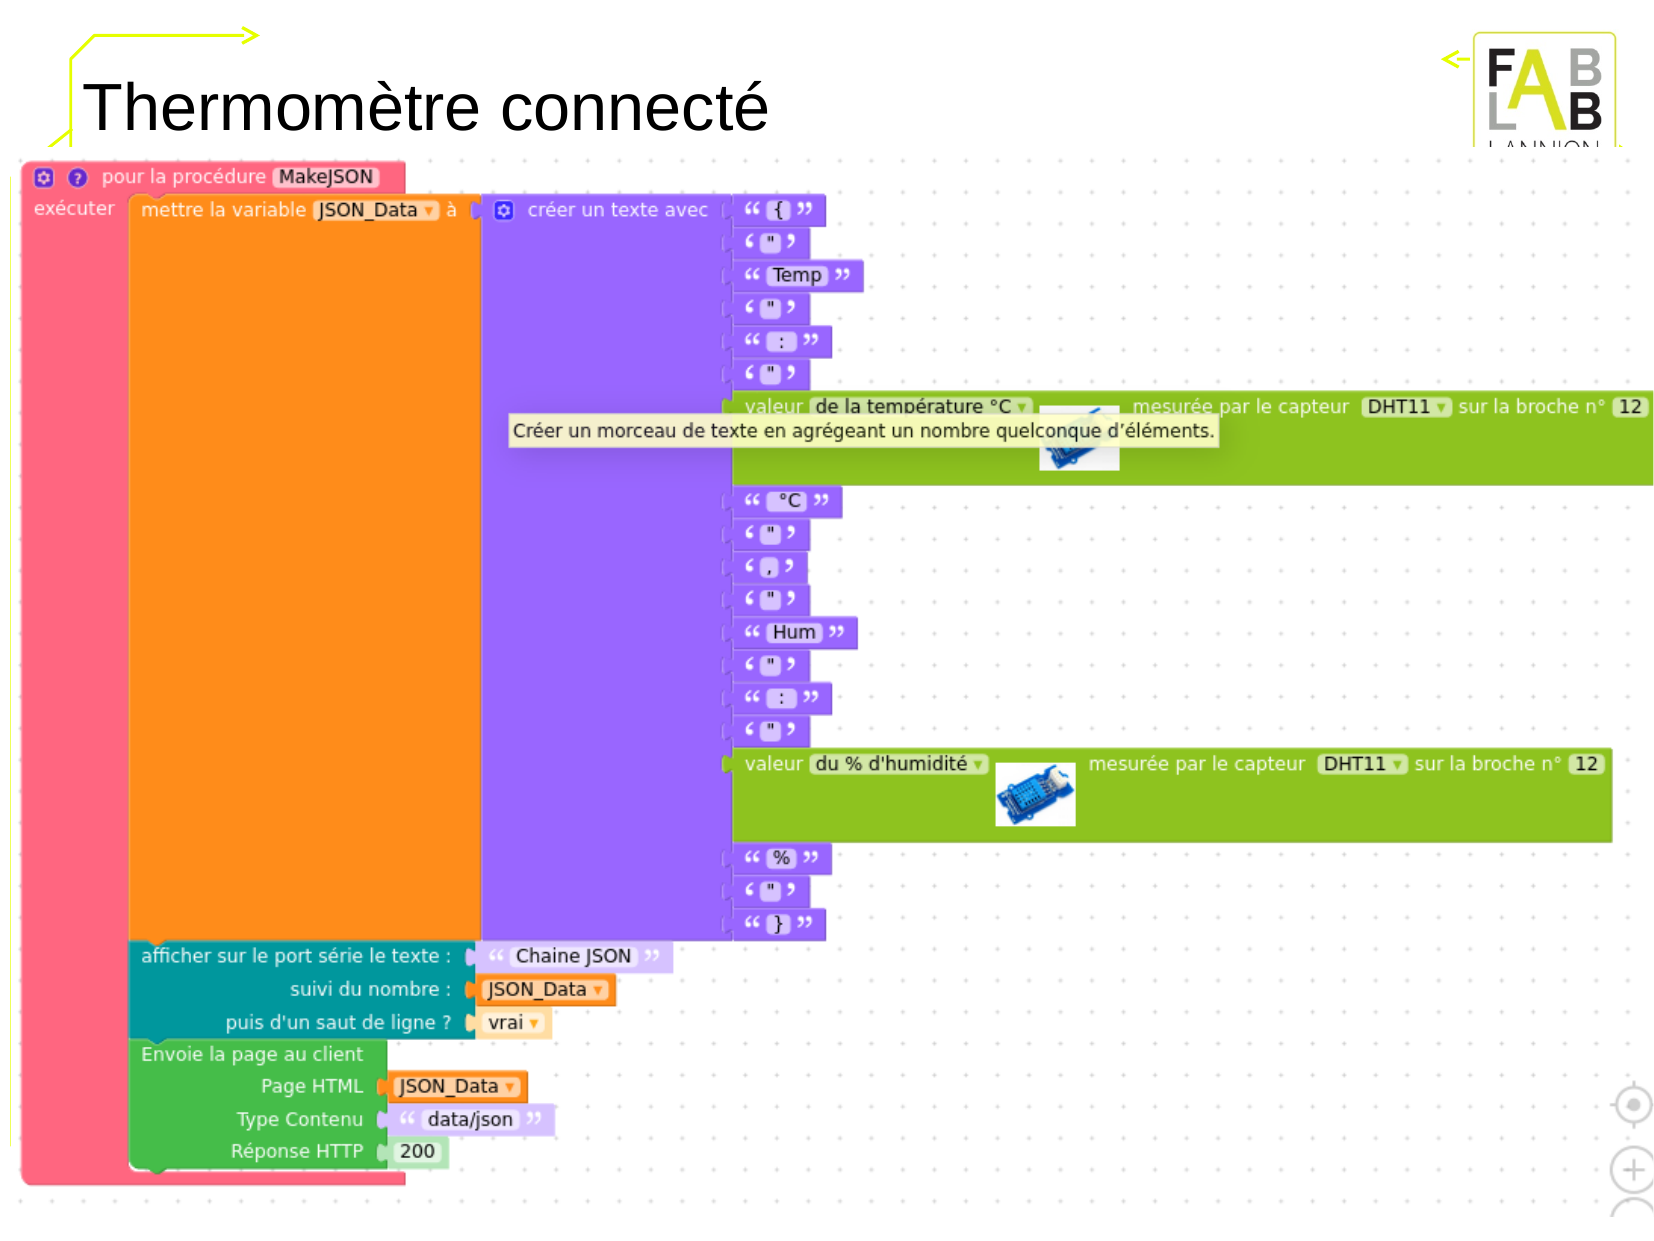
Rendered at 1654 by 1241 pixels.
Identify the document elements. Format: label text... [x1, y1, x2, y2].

picture [11, 29, 1654, 1217]
title Thermomètre connecté [82, 49, 1441, 147]
